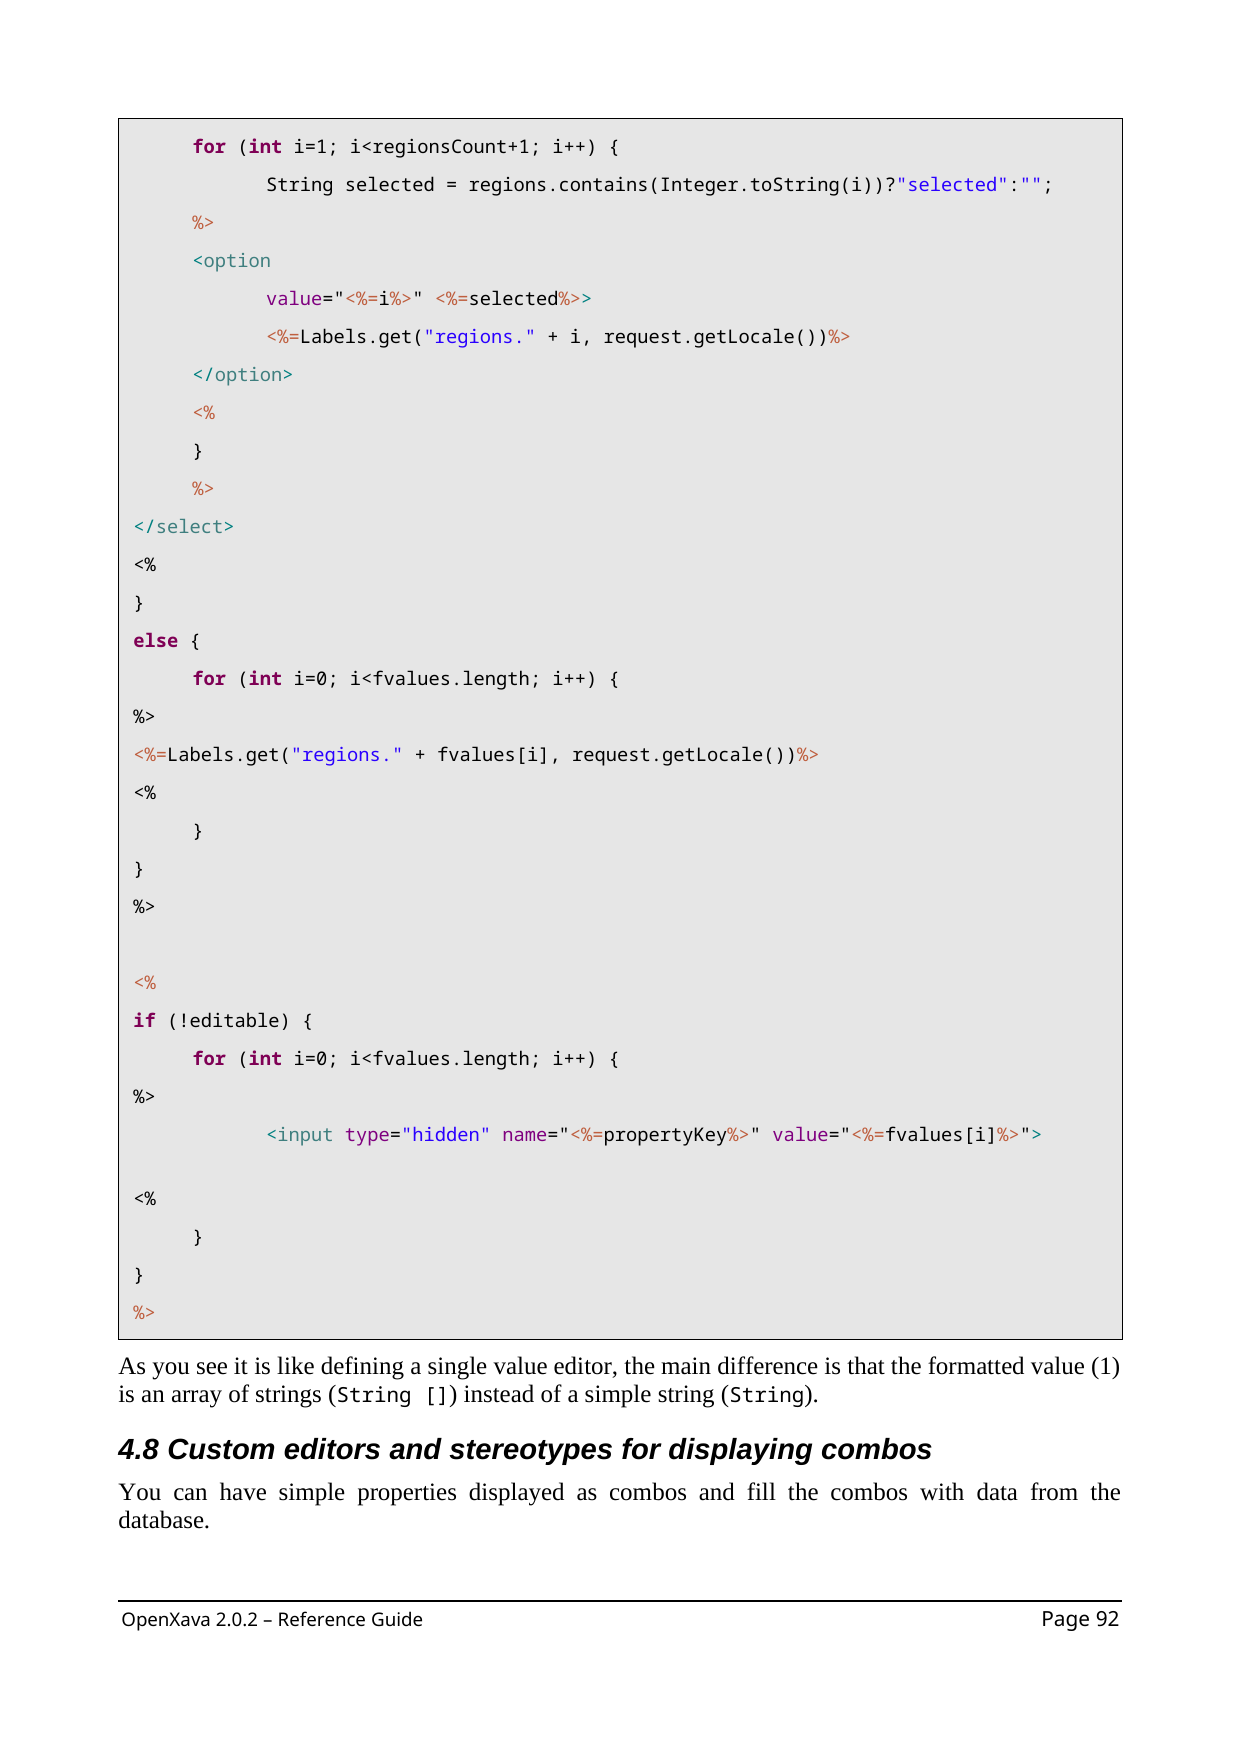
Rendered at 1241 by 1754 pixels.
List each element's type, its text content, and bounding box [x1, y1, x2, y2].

text </select> [119, 498, 1122, 536]
text </option> [119, 346, 1122, 384]
subtitle Custom editors and stereotypes for displaying combos [118, 1433, 1122, 1466]
text %> [119, 460, 1122, 498]
text <%=Labels.get("regions." + i, request.getLocale())%> [119, 308, 1122, 346]
text <option [119, 232, 1122, 270]
text } [119, 841, 1122, 878]
text <%=Labels.get("regions." + fvalues[i], request.getLocale())%> [119, 726, 1122, 764]
text %> [119, 1069, 1122, 1107]
text <% [119, 1170, 1122, 1208]
text You can have simple properties displayed as combos and fill the combos with data from the database. [118, 1478, 1122, 1534]
text As you see it is like defining a single value editor, the main difference is that the formatted value (1) is an array of strings (String []) instead of a simple string (String). [118, 1352, 1122, 1408]
text } [119, 802, 1122, 841]
text %> [119, 878, 1122, 917]
text for (int i=0; i<fvalues.length; i++) { [119, 1031, 1122, 1069]
text %> [119, 194, 1122, 232]
text <% [119, 536, 1122, 574]
text } [119, 1246, 1122, 1284]
text for (int i=1; i<regionsCount+1; i++) { [119, 119, 1122, 156]
text else { [119, 612, 1122, 650]
text String selected = regions.contains(Integer.toString(i))?"selected":""; [119, 156, 1122, 194]
text <% [119, 954, 1122, 993]
text } [119, 1208, 1122, 1246]
text %> [119, 688, 1122, 726]
text } [119, 574, 1122, 612]
text for (int i=0; i<fvalues.length; i++) { [119, 650, 1122, 688]
text if (!editable) { [119, 993, 1122, 1031]
text <input type="hidden" name="<%=propertyKey%>" value="<%=fvalues[i]%>"> [119, 1107, 1122, 1170]
text value="<%=i%>" <%=selected%>> [119, 270, 1122, 308]
text <% [119, 384, 1122, 422]
text <% [119, 764, 1122, 802]
text %> [119, 1284, 1122, 1339]
text } [119, 422, 1122, 460]
